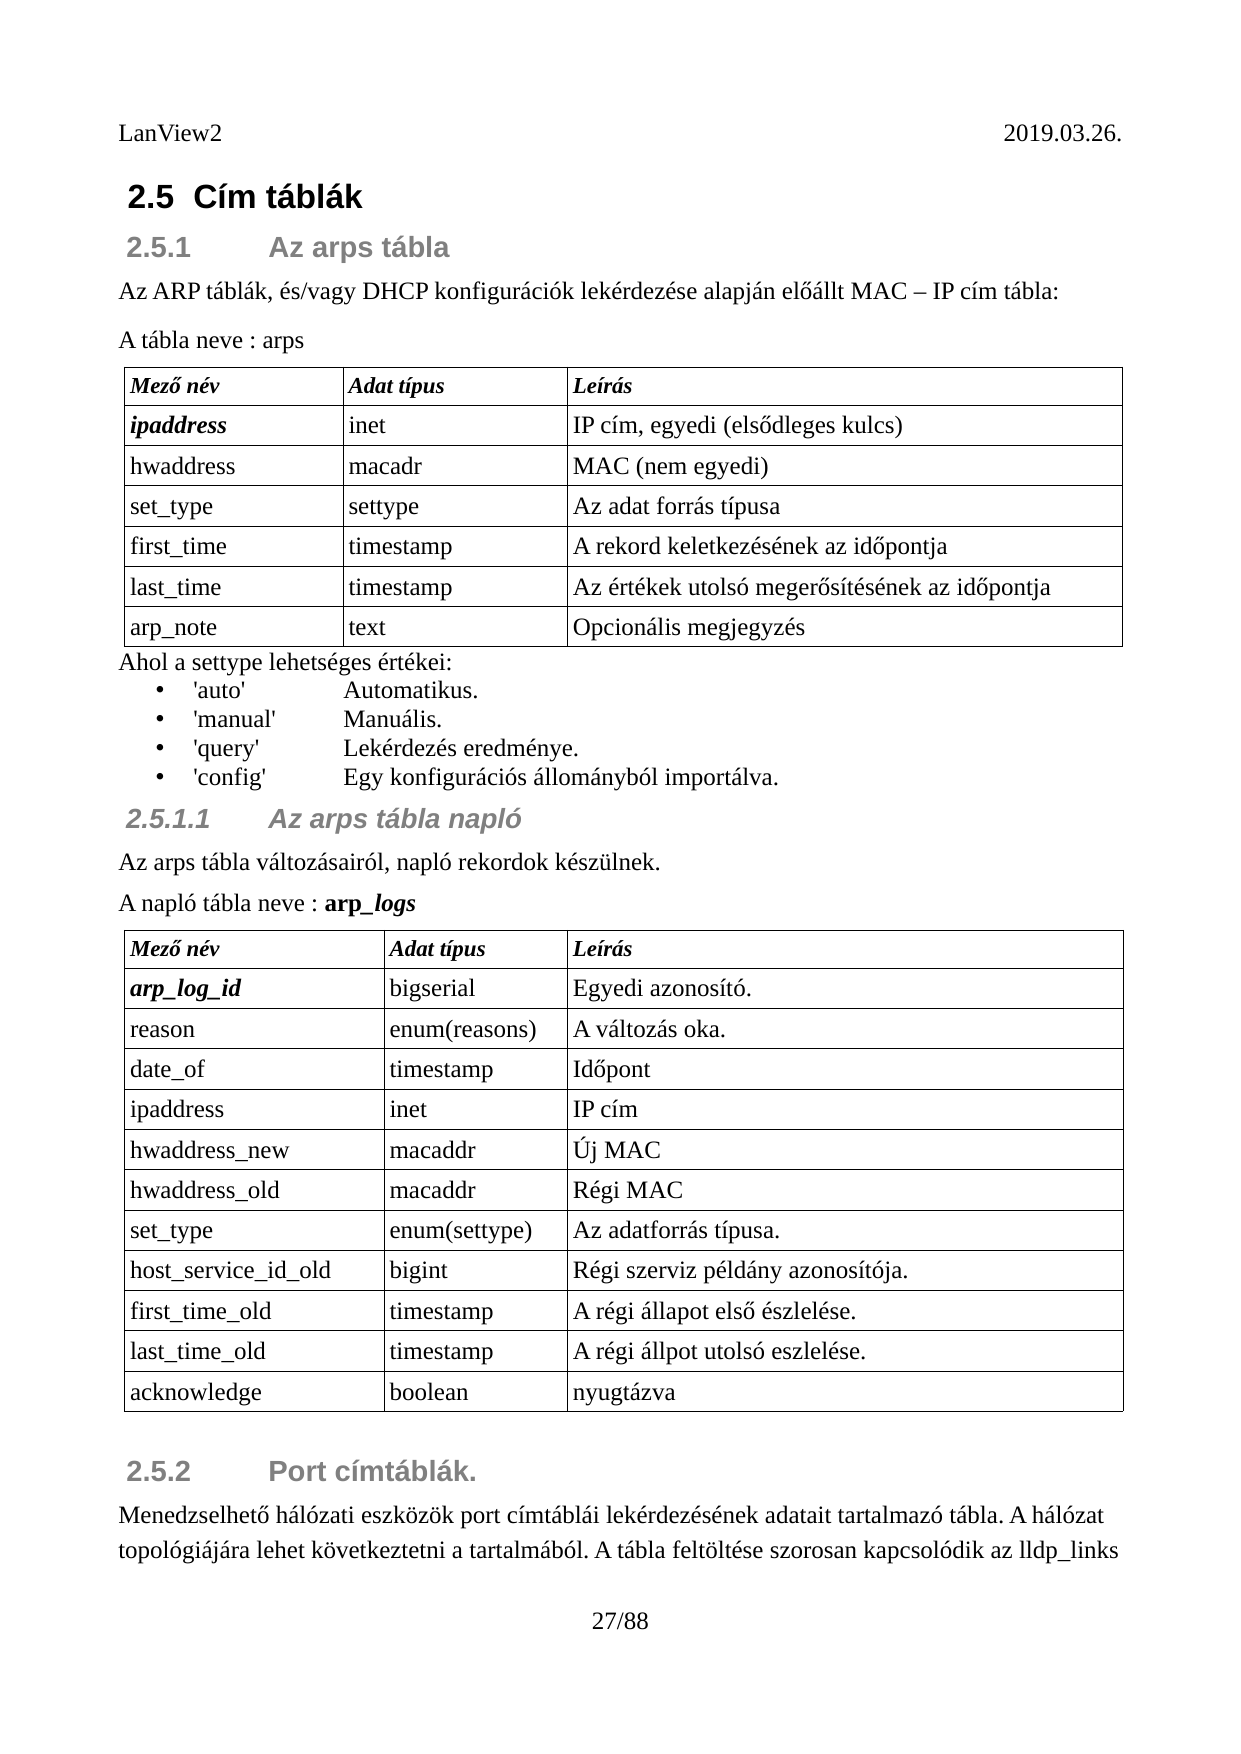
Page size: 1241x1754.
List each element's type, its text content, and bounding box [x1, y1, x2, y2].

text A tábla neve : arps [118, 325, 1122, 354]
table_cell last_time [125, 567, 343, 606]
table_cell timestamp [385, 1291, 567, 1330]
table_header Adat típus [344, 368, 567, 404]
table_header Adat típus [385, 931, 567, 968]
table_cell inet [385, 1090, 567, 1129]
table_cell inet [344, 406, 567, 445]
text A napló tábla neve : arp_logs [118, 888, 1122, 917]
table_cell A rekord keletkezésének az időpontja [568, 527, 1122, 566]
table_cell Régi MAC [568, 1170, 1123, 1209]
text Menedzselhető hálózati eszközök port címtáblái lekérdezésének adatait tartalmazó tábla. A hálózat topológiájára lehet következtetni a tartalmából. A tábla feltöltése szorosan kapcsolódik az lldp_links [118, 1501, 1122, 1564]
table_cell Új MAC [568, 1130, 1123, 1169]
table_cell ipaddress [125, 1090, 384, 1129]
table_cell text [344, 607, 567, 646]
table_cell Az adatforrás típusa. [568, 1211, 1123, 1250]
table_cell timestamp [344, 527, 567, 566]
table_header Leírás [568, 368, 1122, 404]
list 'auto' Automatikus. [156, 675, 1122, 704]
table_cell set_type [125, 1211, 384, 1250]
table_cell enum(settype) [385, 1211, 567, 1250]
subtitle Port címtáblák. [118, 1454, 1122, 1488]
table_cell last_time_old [125, 1331, 384, 1371]
table_cell bigint [385, 1251, 567, 1290]
table_cell A régi állapot első észlelése. [568, 1291, 1123, 1330]
table_cell Régi szerviz példány azonosítója. [568, 1251, 1123, 1290]
table_cell timestamp [385, 1331, 567, 1371]
table_cell enum(reasons) [385, 1009, 567, 1048]
text Az arps tábla változásairól, napló rekordok készülnek. [118, 847, 1122, 876]
list 'manual' Manuális. [156, 704, 1122, 733]
table_cell settype [344, 486, 567, 526]
table_cell first_time_old [125, 1291, 384, 1330]
table_cell Az értékek utolsó megerősítésének az időpontja [568, 567, 1122, 606]
table_cell IP cím [568, 1090, 1123, 1129]
list 'query' Lekérdezés eredménye. [156, 733, 1122, 762]
table_cell arp_note [125, 607, 343, 646]
table_header Mező név [125, 931, 384, 968]
table_cell ipaddress [125, 406, 343, 445]
table_cell set_type [125, 486, 343, 526]
table_cell reason [125, 1009, 384, 1048]
table_cell Opcionális megjegyzés [568, 607, 1122, 646]
table_cell macadr [344, 446, 567, 485]
table_cell Az adat forrás típusa [568, 486, 1122, 526]
table_cell IP cím, egyedi (elsődleges kulcs) [568, 406, 1122, 445]
table_cell timestamp [344, 567, 567, 606]
text Ahol a settype lehetséges értékei: [118, 647, 1122, 675]
table_cell Időpont [568, 1049, 1123, 1088]
table_cell date_of [125, 1049, 384, 1088]
table_cell first_time [125, 527, 343, 566]
table_cell A változás oka. [568, 1009, 1123, 1048]
table_header Mező név [125, 368, 343, 404]
list 'config' Egy konfigurációs állományból importálva. [156, 762, 1122, 790]
table_cell Egyedi azonosító. [568, 969, 1123, 1008]
table_header Leírás [568, 931, 1123, 968]
table_cell boolean [385, 1372, 567, 1411]
table_cell macaddr [385, 1170, 567, 1209]
subtitle Az arps tábla [118, 230, 1122, 264]
table_cell bigserial [385, 969, 567, 1008]
table_cell A régi állpot utolsó eszlelése. [568, 1331, 1123, 1371]
subtitle Cím táblák [118, 177, 1122, 216]
table_cell macaddr [385, 1130, 567, 1169]
table_cell hwaddress [125, 446, 343, 485]
table_cell timestamp [385, 1049, 567, 1088]
table_cell MAC (nem egyedi) [568, 446, 1122, 485]
table_cell acknowledge [125, 1372, 384, 1411]
table_cell hwaddress_old [125, 1170, 384, 1209]
subtitle Az arps tábla napló [118, 803, 1122, 835]
table_cell nyugtázva [568, 1372, 1123, 1411]
table_cell hwaddress_new [125, 1130, 384, 1169]
table_cell arp_log_id [125, 969, 384, 1008]
text Az ARP táblák, és/vagy DHCP konfigurációk lekérdezése alapján előállt MAC – IP cím tábla: [118, 276, 1122, 305]
table_cell host_service_id_old [125, 1251, 384, 1290]
